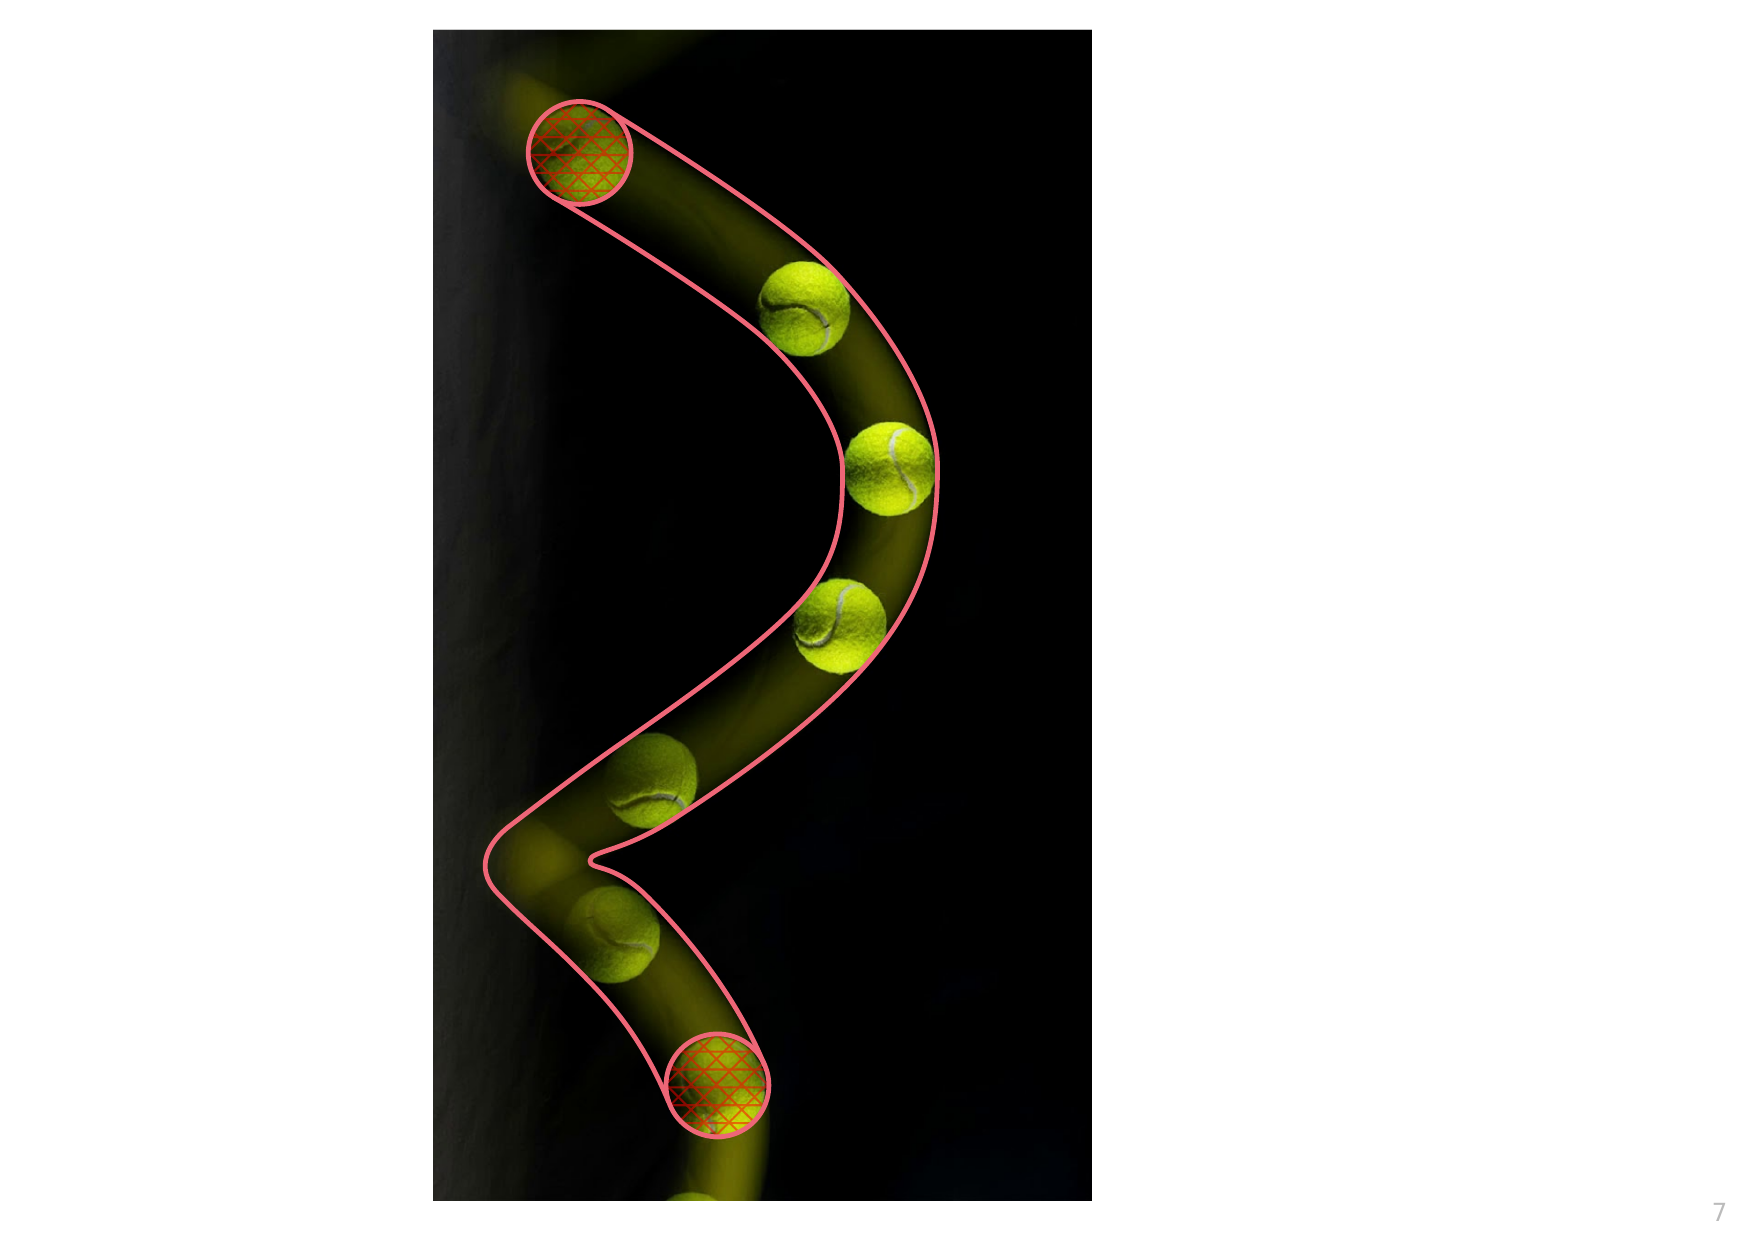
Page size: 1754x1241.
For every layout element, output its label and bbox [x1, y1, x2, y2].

text_box [666, 1033, 769, 1137]
text_box [528, 101, 632, 205]
picture [432, 29, 1092, 1201]
